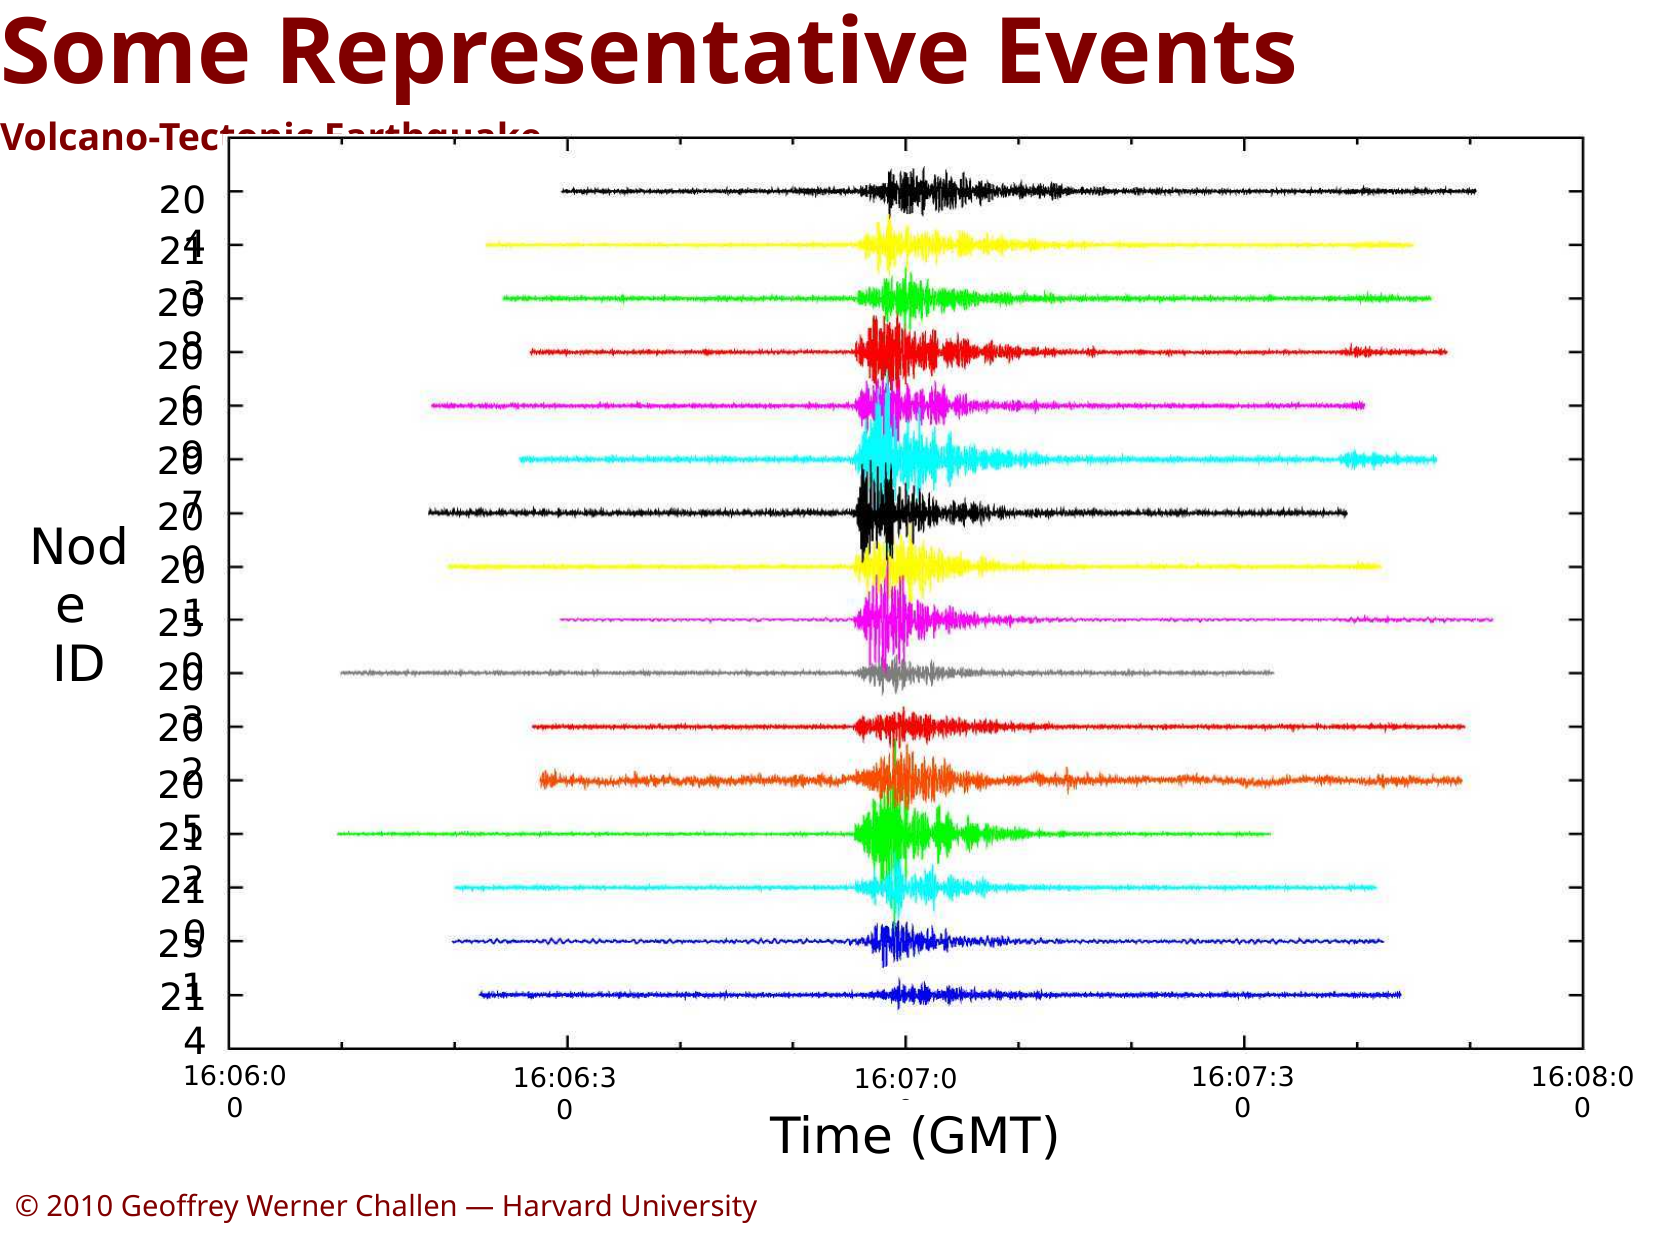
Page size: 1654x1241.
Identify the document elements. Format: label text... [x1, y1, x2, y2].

text_box 16:06:00 [164, 1053, 306, 1132]
text_box Time (GMT) [609, 1099, 1223, 1174]
text_box Node ID [9, 510, 149, 701]
text_box 204 [126, 171, 221, 222]
text_box 208 [124, 274, 219, 327]
text_box 214 [127, 968, 222, 1071]
text_box 213 [126, 222, 221, 325]
text_box 206 [124, 327, 219, 383]
text_box 205 [125, 756, 220, 808]
text_box 207 [124, 432, 220, 487]
text_box 16:07:00 [834, 1055, 977, 1099]
text_box 16:06:30 [494, 1055, 636, 1134]
text_box 212 [125, 808, 220, 911]
text_box 16:08:00 [1511, 1053, 1654, 1133]
text_box 16:07:30 [1172, 1053, 1314, 1133]
text_box 209 [124, 383, 219, 432]
text_box 200 [124, 487, 220, 541]
text_box 210 [127, 861, 222, 964]
text_box 203 [149, 648, 220, 699]
text_box 201 [149, 541, 222, 644]
text_box 250 [149, 594, 220, 648]
text_box 251 [125, 915, 220, 1017]
title Some Representative Events Volcano-Tectonic Earthquake [0, 0, 1654, 150]
text_box 202 [125, 699, 220, 756]
picture [223, 134, 1593, 1054]
